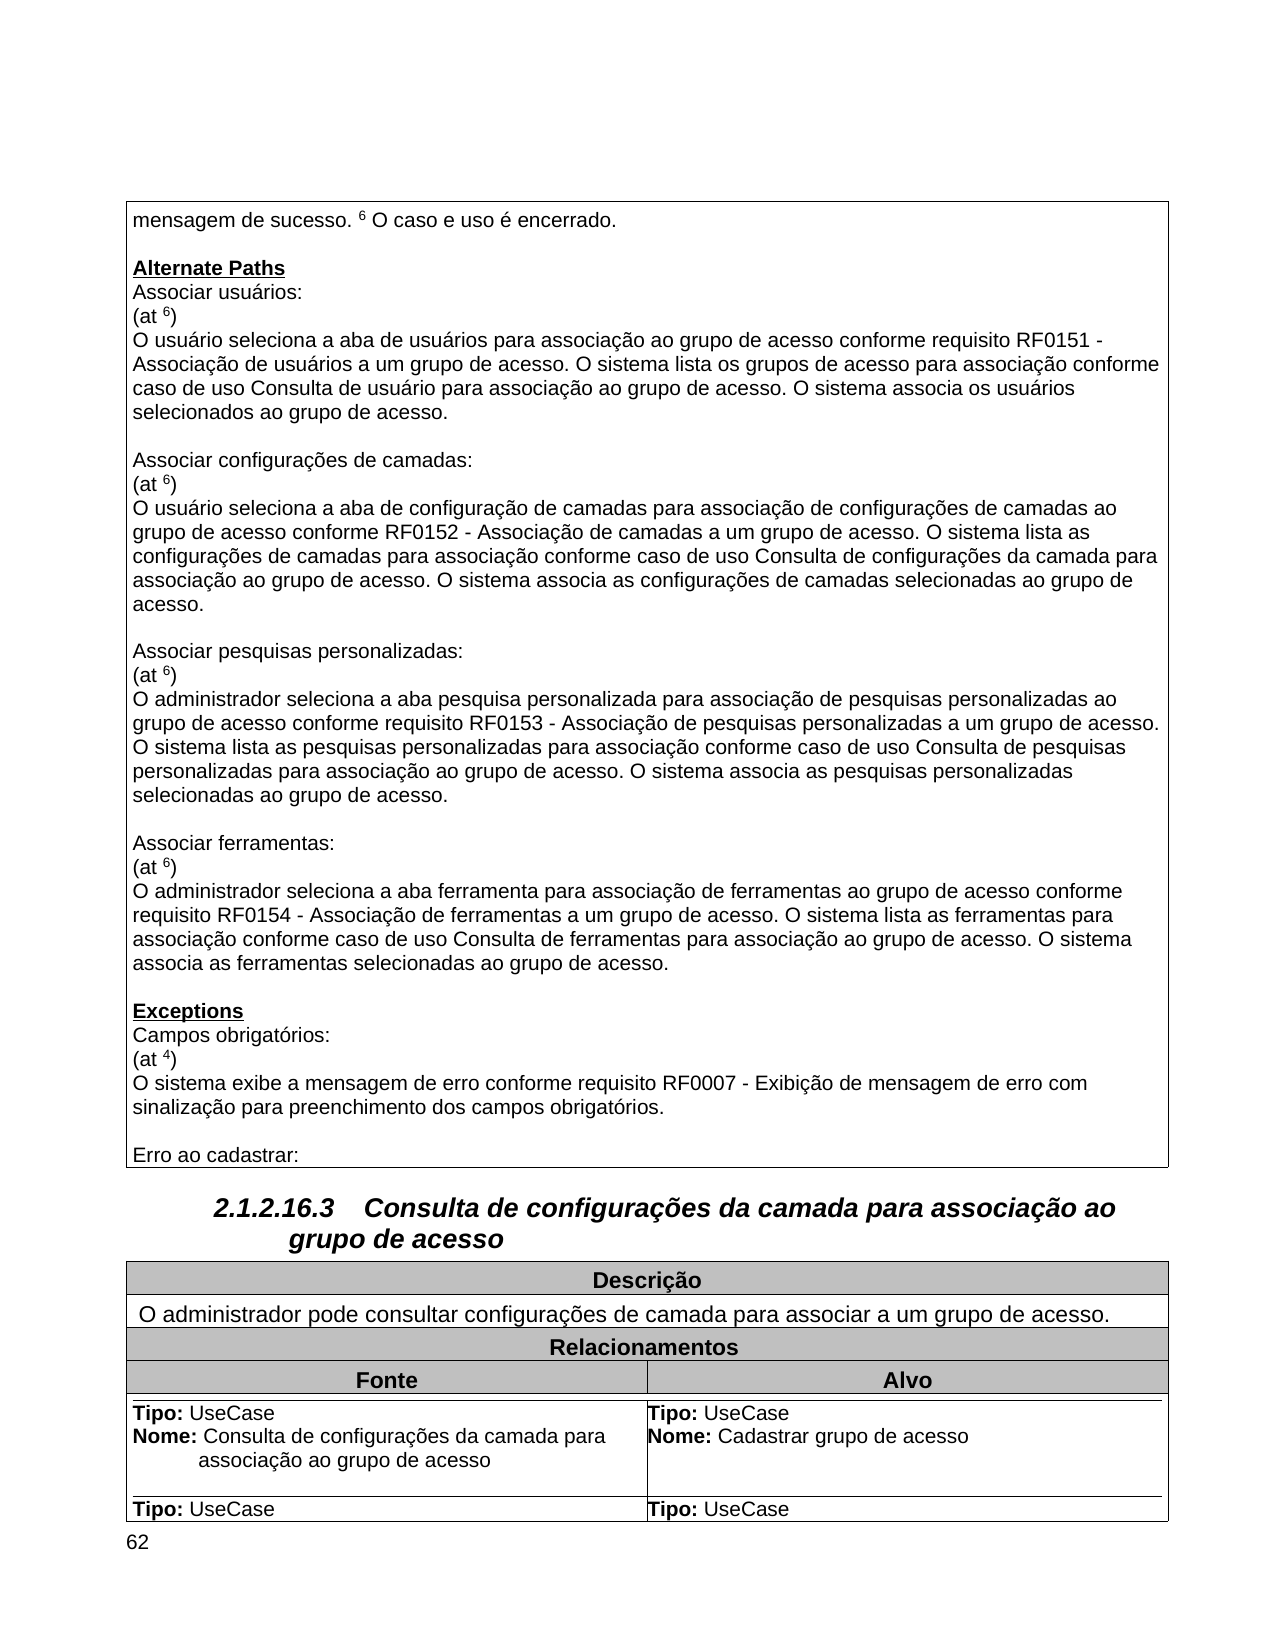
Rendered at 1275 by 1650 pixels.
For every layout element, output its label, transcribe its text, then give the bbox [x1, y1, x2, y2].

table_header Tipo: UseCase Nome: Consulta de configurações da camada para associação ao grupo de acesso [133, 1401, 647, 1496]
table_cell O administrador pode consultar configurações de camada para associar a um grupo de acesso. [127, 1295, 1168, 1327]
table_header Descrição [127, 1262, 1168, 1294]
table_cell Relacionamentos [127, 1328, 1168, 1360]
table_cell Fonte [127, 1361, 647, 1393]
table_header Tipo: UseCase Nome: Cadastrar grupo de acesso [648, 1401, 1162, 1496]
table_cell Tipo: UseCase [648, 1497, 1162, 1521]
table_cell mensagem de sucesso. 6 O caso e uso é encerrado. Alternate Paths Associar usuários: (at 6) O usuário seleciona a aba de usuários para associação ao grupo de acesso conforme requisito RF0151 - Associação de usuários a um grupo de acesso. O sistema lista os grupos de acesso para associação conforme caso de uso Consulta de usuário para associação ao grupo de acesso. O sistema associa os usuários selecionados ao grupo de acesso. Associar configurações de camadas: (at 6) O usuário seleciona a aba de configuração de camadas para associação de configurações de camadas ao grupo de acesso conforme RF0152 - Associação de camadas a um grupo de acesso. O sistema lista as configurações de camadas para associação conforme caso de uso Consulta de configurações da camada para associação ao grupo de acesso. O sistema associa as configurações de camadas selecionadas ao grupo de acesso. Associar pesquisas personalizadas: (at 6) O administrador seleciona a aba pesquisa personalizada para associação de pesquisas personalizadas ao grupo de acesso conforme requisito RF0153 - Associação de pesquisas personalizadas a um grupo de acesso. O sistema lista as pesquisas personalizadas para associação conforme caso de uso Consulta de pesquisas personalizadas para associação ao grupo de acesso. O sistema associa as pesquisas personalizadas selecionadas ao grupo de acesso. Associar ferramentas: (at 6) O administrador seleciona a aba ferramenta para associação de ferramentas ao grupo de acesso conforme requisito RF0154 - Associação de ferramentas a um grupo de acesso. O sistema lista as ferramentas para associação conforme caso de uso Consulta de ferramentas para associação ao grupo de acesso. O sistema associa as ferramentas selecionadas ao grupo de acesso. Exceptions Campos obrigatórios: (at 4) O sistema exibe a mensagem de erro conforme requisito RF0007 - Exibição de mensagem de erro com sinalização para preenchimento dos campos obrigatórios. Erro ao cadastrar: [127, 202, 1168, 1166]
list Consulta de configurações da camada para associação ao grupo de acesso [214, 1192, 1155, 1254]
table_cell Tipo: UseCase [133, 1497, 647, 1521]
table_cell [127, 1394, 1168, 1521]
table_cell Alvo [648, 1361, 1168, 1393]
